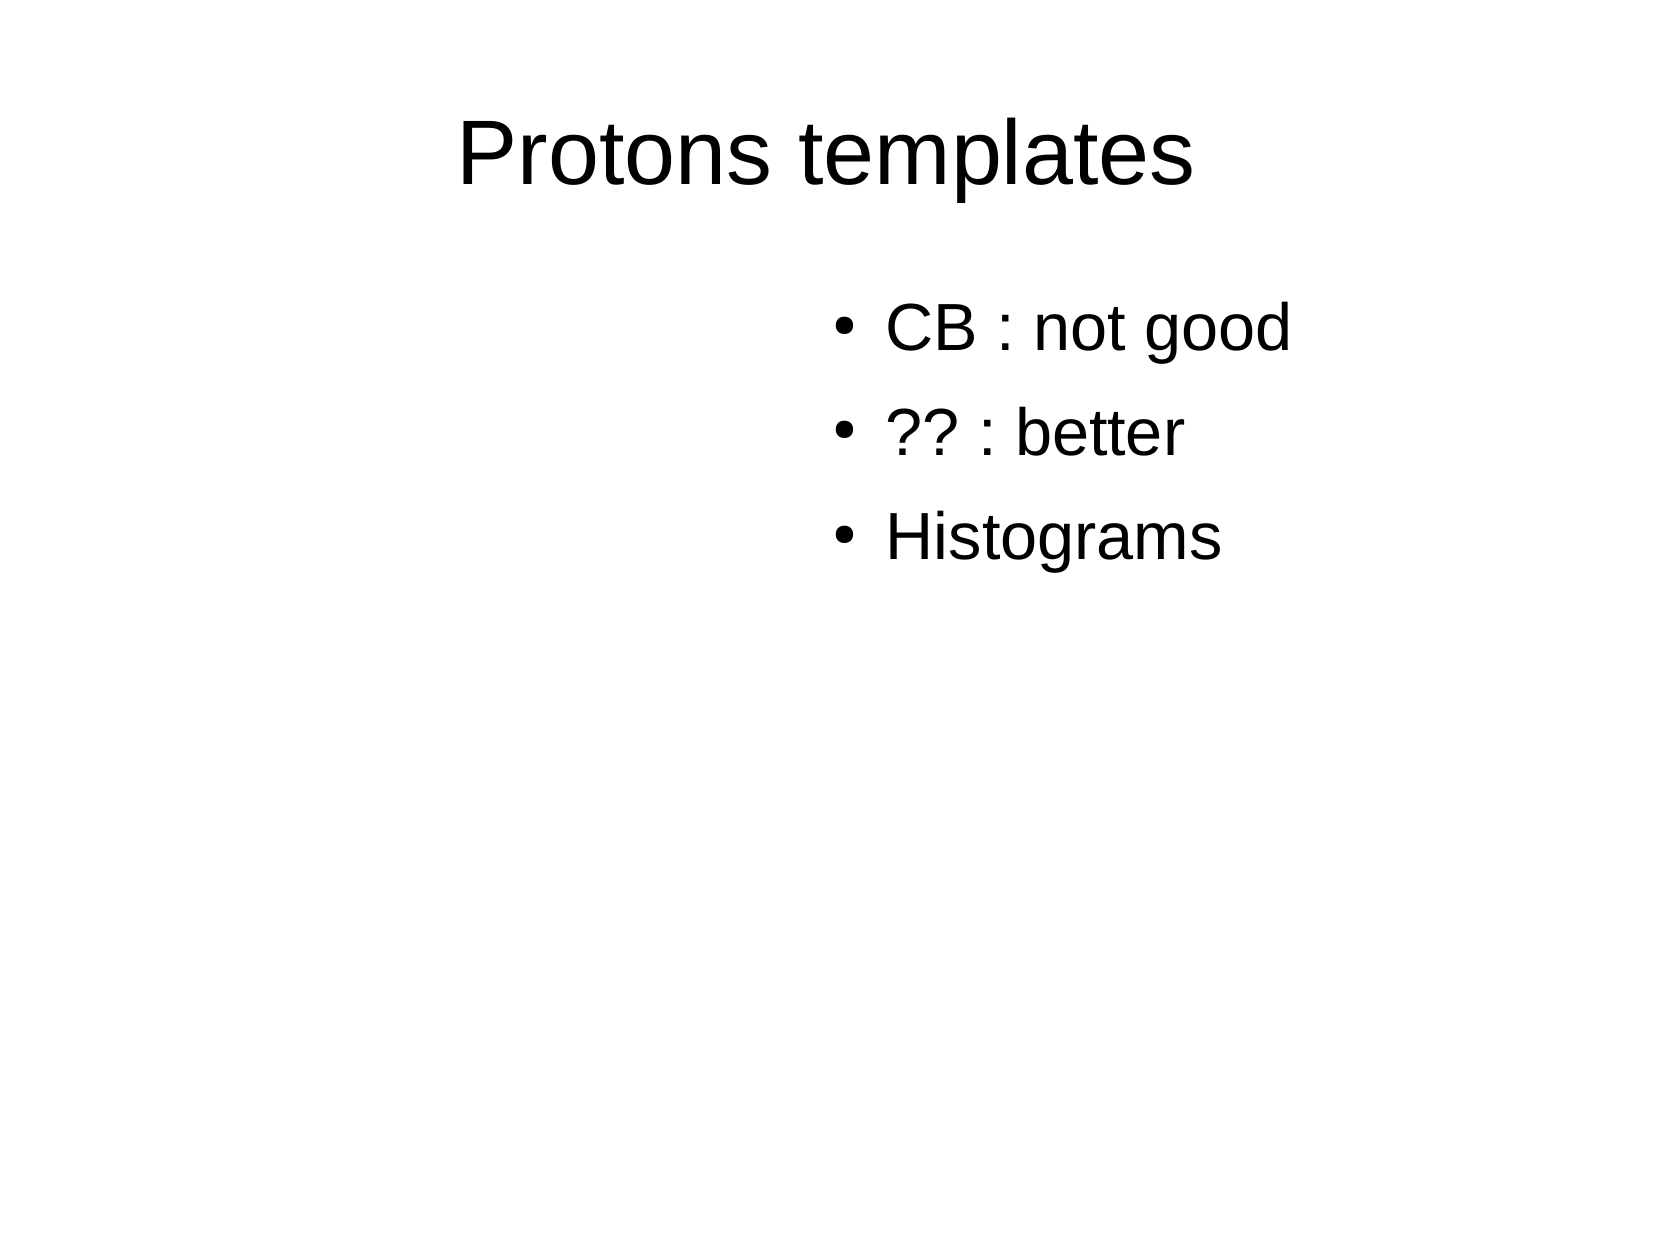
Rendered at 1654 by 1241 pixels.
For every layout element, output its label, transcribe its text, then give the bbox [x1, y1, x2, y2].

list CB : not good ?? : better Histograms [814, 290, 1571, 1010]
title Protons templates [82, 49, 1571, 257]
